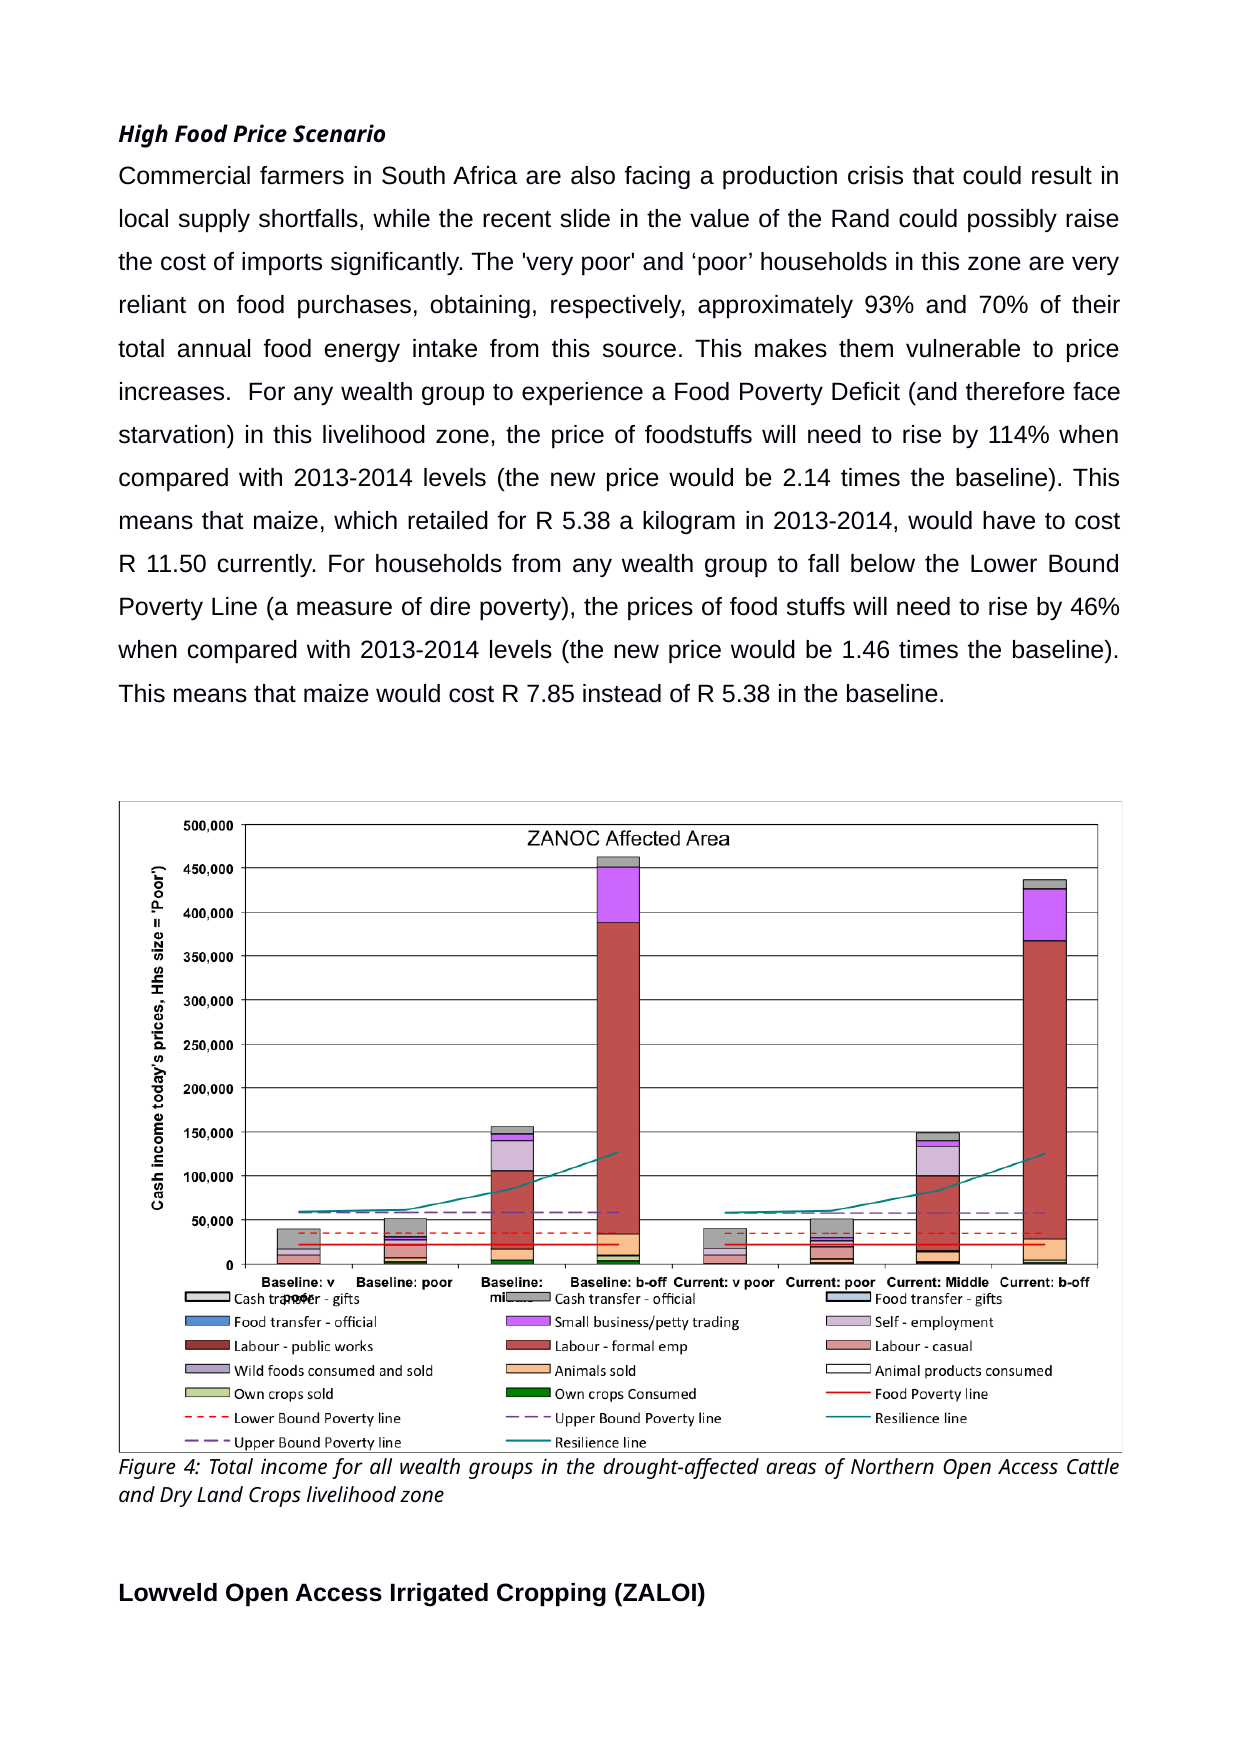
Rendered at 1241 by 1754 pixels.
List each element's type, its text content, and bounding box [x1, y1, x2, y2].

picture [118, 801, 1123, 1453]
text Lowveld Open Access Irrigated Cropping (ZALOI) [118, 1578, 1122, 1607]
text Figure 4: Total income for all wealth groups in the drought-affected areas of Northern Open Access Cattle and Dry Land Crops livelihood zone [118, 1453, 1122, 1509]
subtitle High Food Price Scenario [118, 118, 1122, 149]
text Commercial farmers in South Africa are also facing a production crisis that could result in local supply shortfalls, while the recent slide in the value of the Rand could possibly raise the cost of imports significantly. The 'very poor' and ‘poor’ households in this zone are very reliant on food purchases, obtaining, respectively, approximately 93% and 70% of their total annual food energy intake from this source. This makes them vulnerable to price increases. For any wealth group to experience a Food Poverty Deficit (and therefore face starvation) in this livelihood zone, the price of foodstuffs will need to rise by 114% when compared with 2013-2014 levels (the new price would be 2.14 times the baseline). This means that maize, which retailed for R 5.38 a kilogram in 2013-2014, would have to cost R 11.50 currently. For households from any wealth group to fall below the Lower Bound Poverty Line (a measure of dire poverty), the prices of food stuffs will need to rise by 46% when compared with 2013-2014 levels (the new price would be 1.46 times the baseline). This means that maize would cost R 7.85 instead of R 5.38 in the baseline. [118, 161, 1122, 707]
